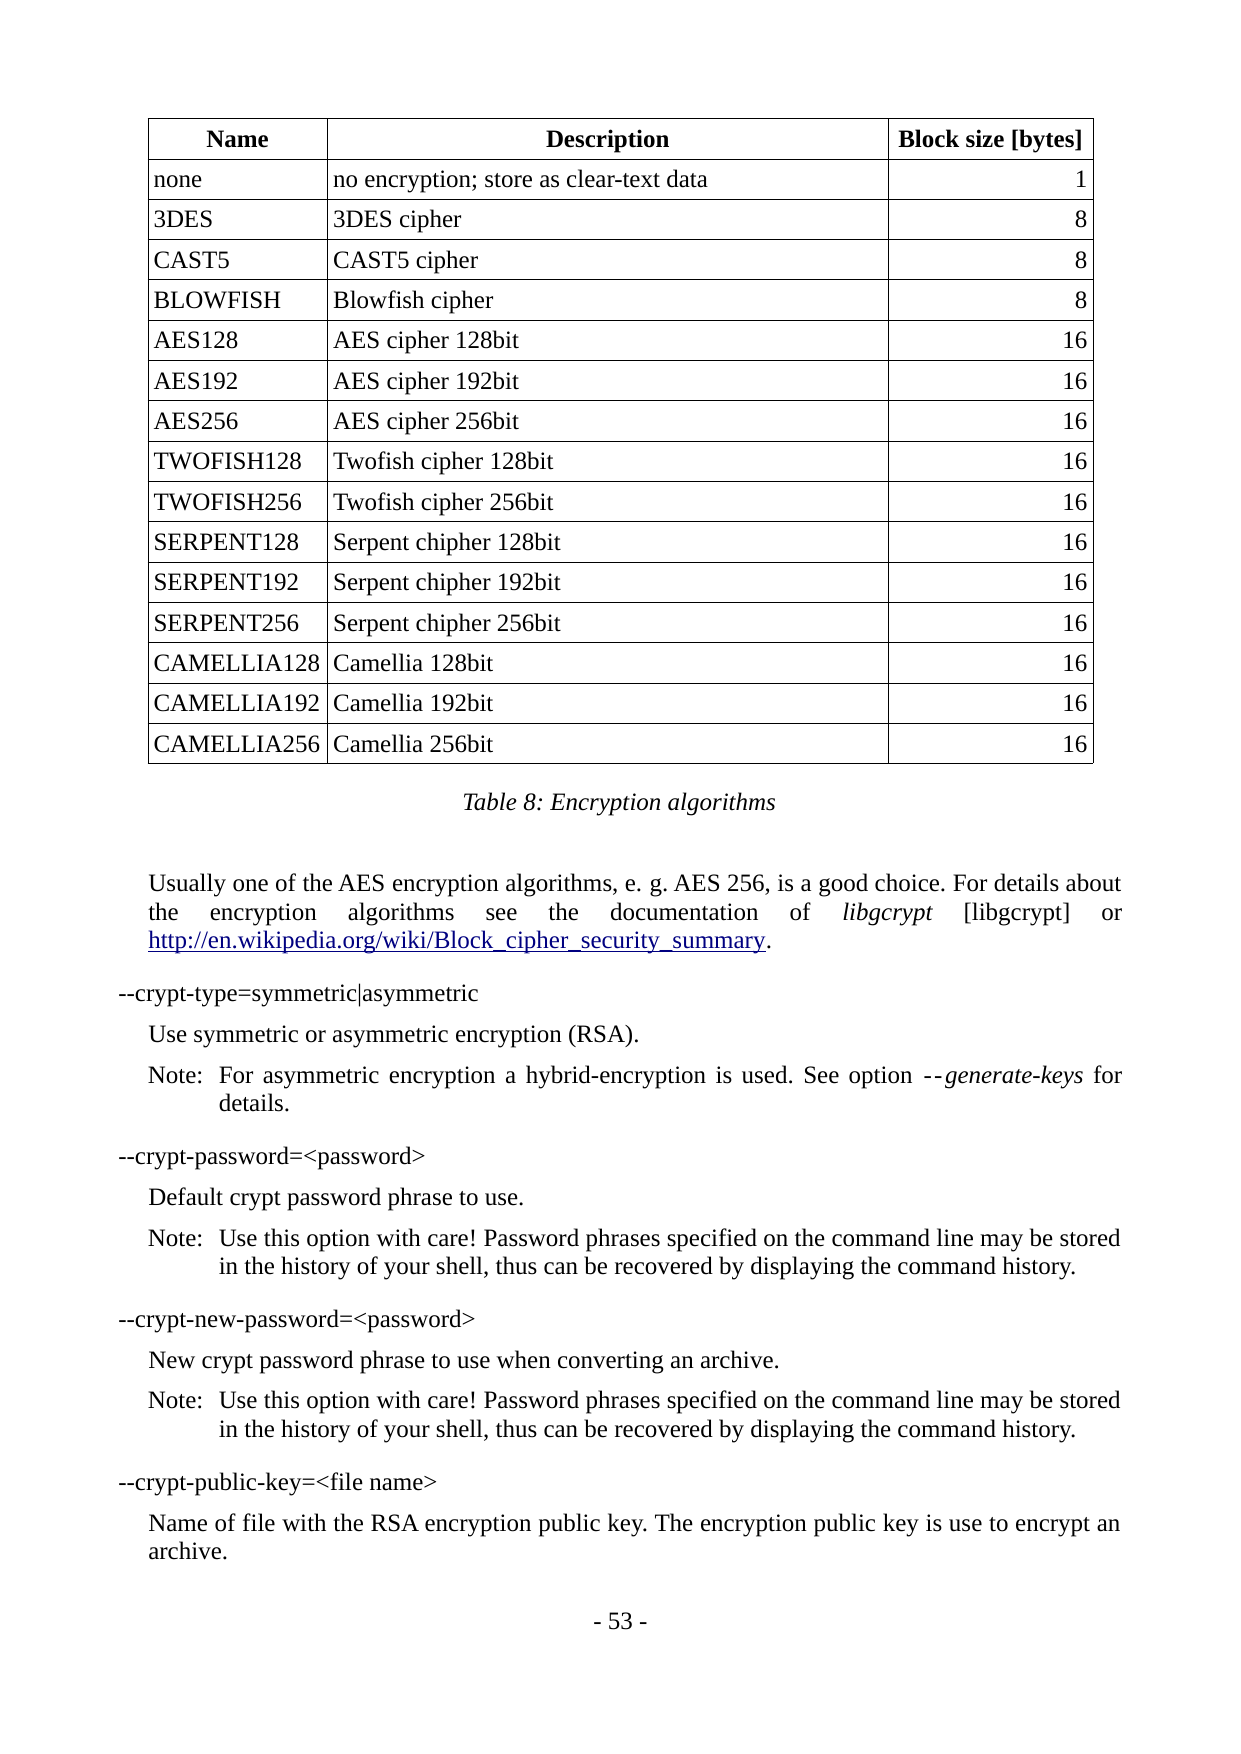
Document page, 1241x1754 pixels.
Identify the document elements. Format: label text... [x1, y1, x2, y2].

table_cell SERPENT256 [149, 603, 327, 642]
table_cell BLOWFISH [149, 280, 327, 320]
table_cell AES256 [149, 401, 327, 441]
title --crypt-password=<password> [118, 1141, 1122, 1170]
text New crypt password phrase to use when converting an archive. [148, 1345, 1122, 1373]
table_cell Twofish cipher 128bit [328, 442, 888, 481]
table_cell CAST5 cipher [328, 240, 888, 279]
table_cell 16 [889, 563, 1093, 602]
table_cell 16 [889, 321, 1093, 360]
table_cell SERPENT128 [149, 522, 327, 562]
text Usually one of the AES encryption algorithms, e. g. AES 256, is a good choice. For details about the encryption algorithms see the documentation of libgcrypt [libgcrypt] or http://en.wikipedia.org/wiki/Block_cipher_security_summary. [148, 868, 1122, 954]
table_cell 16 [889, 684, 1093, 723]
table_cell none [149, 160, 327, 199]
table_cell CAMELLIA256 [149, 724, 327, 763]
text Table 8: Encryption algorithms [118, 787, 1122, 816]
table_cell Serpent chipher 256bit [328, 603, 888, 642]
table_cell AES128 [149, 321, 327, 360]
table_cell Twofish cipher 256bit [328, 482, 888, 521]
table_cell 16 [889, 643, 1093, 682]
table_cell AES cipher 128bit [328, 321, 888, 360]
table_cell 3DES [149, 200, 327, 239]
table_cell 8 [889, 280, 1093, 320]
table_cell 8 [889, 240, 1093, 279]
table_cell 16 [889, 724, 1093, 763]
table_cell 16 [889, 603, 1093, 642]
table_cell TWOFISH256 [149, 482, 327, 521]
table_header Description [328, 119, 888, 158]
table_cell 8 [889, 200, 1093, 239]
text Note: For asymmetric encryption a hybrid-encryption is used. See option ‑‑generate-keys for details. [148, 1060, 1122, 1117]
table_cell 16 [889, 361, 1093, 400]
table_cell AES cipher 192bit [328, 361, 888, 400]
table_cell TWOFISH128 [149, 442, 327, 481]
table_cell no encryption; store as clear-text data [328, 160, 888, 199]
table_cell 16 [889, 482, 1093, 521]
title --crypt-new-password=<password> [118, 1304, 1122, 1333]
table_header Name [149, 119, 327, 158]
table_cell SERPENT192 [149, 563, 327, 602]
table_cell 16 [889, 522, 1093, 562]
table_cell Serpent chipher 128bit [328, 522, 888, 562]
table_cell Camellia 256bit [328, 724, 888, 763]
title --crypt-public-key=<file name> [118, 1467, 1122, 1496]
table_cell 16 [889, 442, 1093, 481]
text Name of file with the RSA encryption public key. The encryption public key is use to encrypt an archive. [148, 1508, 1122, 1565]
text Note: Use this option with care! Password phrases specified on the command line may be stored in the history of your shell, thus can be recovered by displaying the command history. [148, 1223, 1122, 1280]
text Use symmetric or asymmetric encryption (RSA). [148, 1019, 1122, 1048]
title --crypt-type=symmetric|asymmetric [118, 978, 1122, 1007]
text Note: Use this option with care! Password phrases specified on the command line may be stored in the history of your shell, thus can be recovered by displaying the command history. [148, 1386, 1122, 1443]
table_cell CAMELLIA128 [149, 643, 327, 682]
table_header Block size [bytes] [889, 119, 1093, 158]
text Default crypt password phrase to use. [148, 1182, 1122, 1211]
table_cell 16 [889, 401, 1093, 441]
table_cell CAMELLIA192 [149, 684, 327, 723]
table_cell Serpent chipher 192bit [328, 563, 888, 602]
table_cell Camellia 192bit [328, 684, 888, 723]
table_cell AES cipher 256bit [328, 401, 888, 441]
table_cell CAST5 [149, 240, 327, 279]
table_cell Blowfish cipher [328, 280, 888, 320]
table_cell AES192 [149, 361, 327, 400]
table_cell 3DES cipher [328, 200, 888, 239]
table_cell Camellia 128bit [328, 643, 888, 682]
table_cell 1 [889, 160, 1093, 199]
